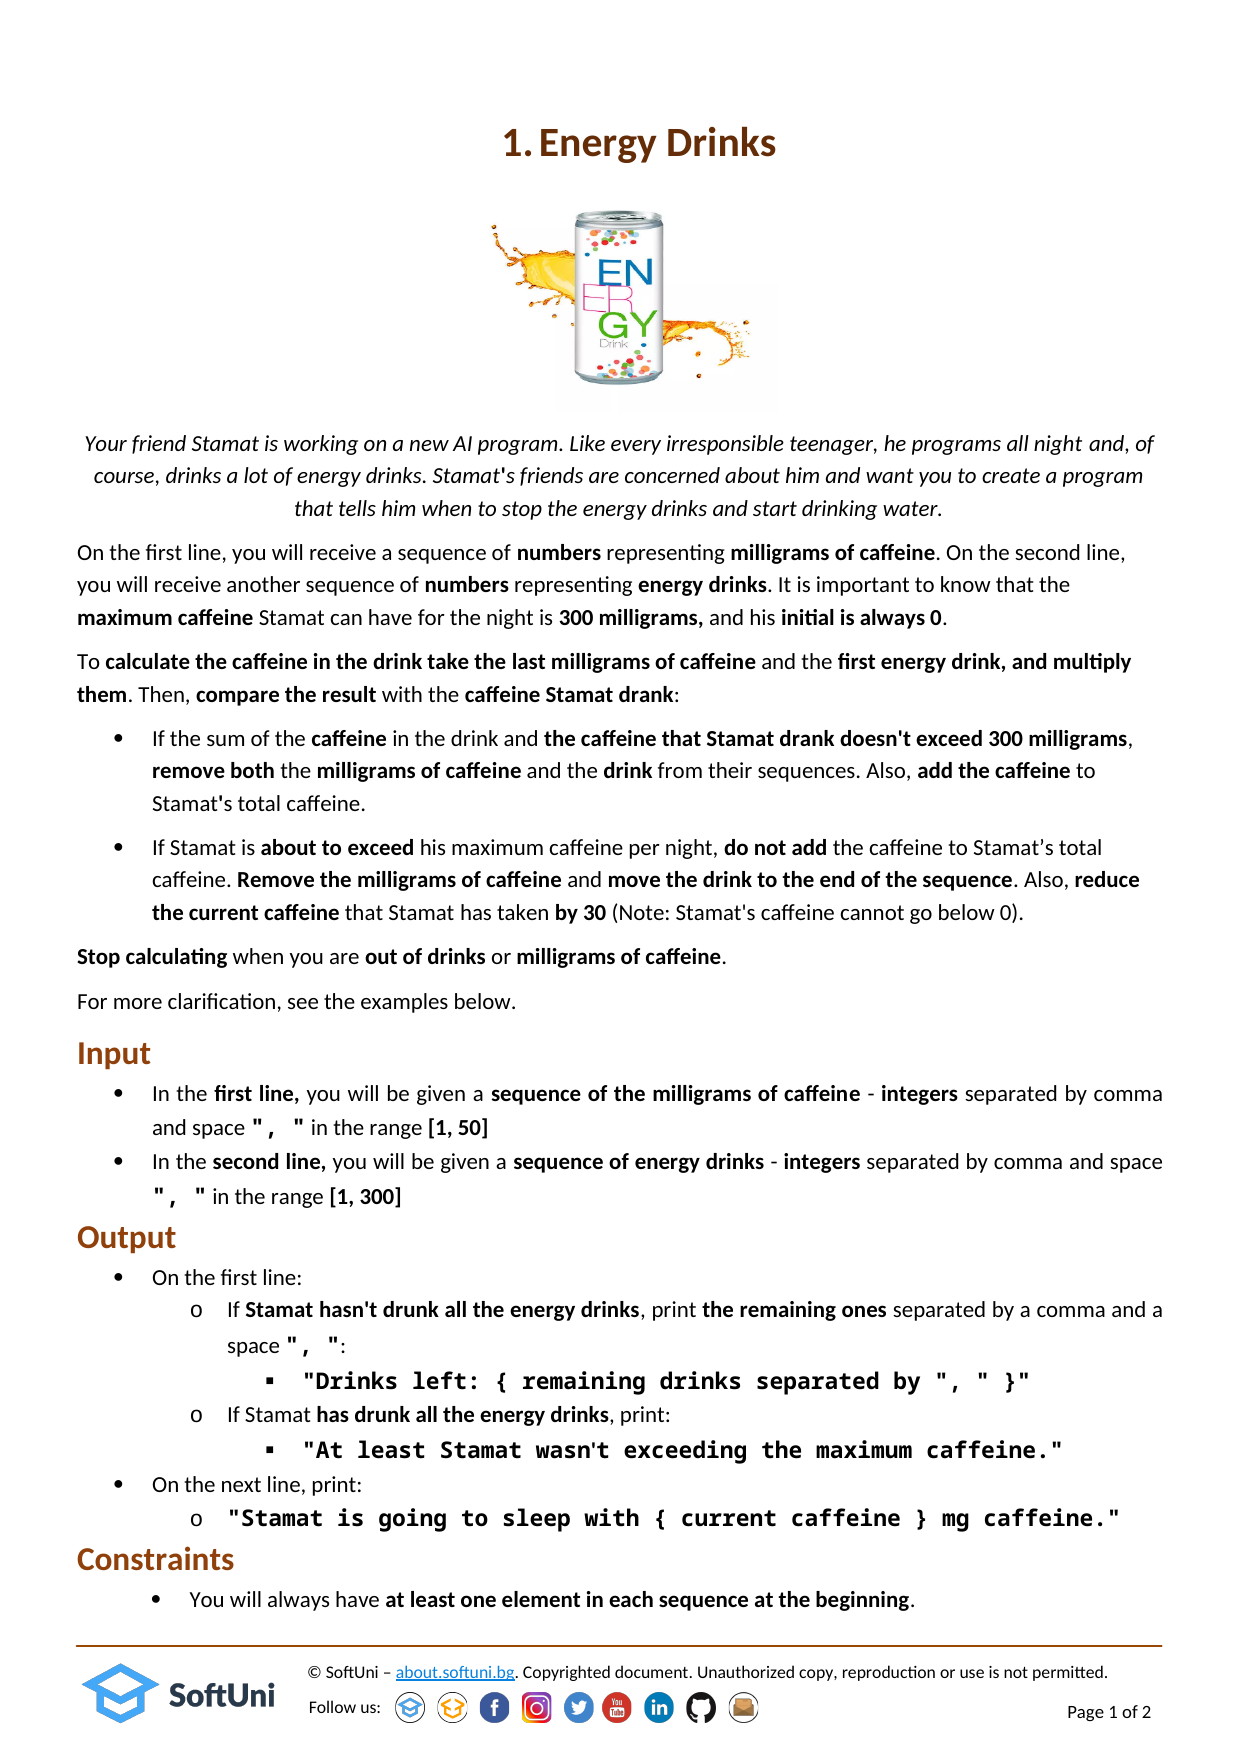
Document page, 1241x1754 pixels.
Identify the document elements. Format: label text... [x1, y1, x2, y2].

list In the second line, you will be given a sequence of energy drinks - integers separated by comma and space ", " in the range [1, 300] [114, 1147, 1163, 1211]
list "Stamat is going to sleep with { current caffeine } mg caffeine." [189, 1502, 1163, 1534]
picture [462, 183, 778, 413]
text Your friend Stamat is working on a new AI program. Like every irresponsible teenager, he programs all night and, of course, drinks a lot of energy drinks. Stamat's friends are concerned about him and want you to create a program that tells him when to stop the energy drinks and start drinking water. [77, 429, 1163, 522]
list If Stamat hasn't drunk all the energy drinks, print the remaining ones separated by a comma and a space ", ": [189, 1295, 1163, 1360]
picture [644, 1714, 653, 1723]
list In the first line, you will be given a sequence of the milligrams of caffeinе - integers separated by comma and space ", " in the range [1, 50] [114, 1079, 1163, 1143]
picture [658, 1705, 667, 1714]
picture [728, 1692, 759, 1723]
list If the sum of the caffeine in the drink and the caffeine that Stamat drank doesn't exceed 300 milligrams, remove both the milligrams of caffeinе and the drink from their sequences. Also, add the caffeine to Stamat's total caffeine. [114, 724, 1163, 817]
picture [564, 1692, 594, 1723]
list If Stamat is about to exceed his maximum caffeine per night, do not add the caffeine to Stamat’s total caffeine. Remove the milligrams of caffeinе and move the drink to the end of the sequence. Also, reduce the current caffeine that Stamat has taken by 30 (Note: Stamat's caffeine cannot go below 0). [114, 833, 1163, 926]
text To calculate the caffeine in the drink take the last milligrams of caffeinе and the first energy drink, and multiply them. Then, compare the result with the caffeine Stamat drank: [77, 647, 1163, 708]
list "At least Stamat wasn't exceeding the maximum caffeine." [264, 1434, 1163, 1465]
picture [437, 1692, 468, 1723]
text On the first line, you will receive a sequence of numbers representing milligrams of caffeinе. On the second line, you will receive another sequence of numbers representing energy drinks. It is important to know that the maximum caffeine Stamat can have for the night is 300 milligrams, and his initial is always 0. [77, 538, 1163, 631]
text For more clarification, see the examples below. [77, 987, 1163, 1015]
picture [665, 1692, 674, 1701]
list On the first line: [114, 1263, 1163, 1291]
text Stop calculating when you are out of drinks or milligrams of caffeine. [77, 942, 1163, 971]
subtitle Input [77, 1032, 1163, 1073]
picture [686, 1692, 716, 1723]
list On the next line, print: [114, 1470, 1163, 1498]
list If Stamat has drunk all the energy drinks, print: [189, 1401, 1163, 1430]
subtitle Constraints [77, 1538, 1163, 1579]
list You will always have at least one element in each sequence at the beginning. [152, 1585, 1163, 1613]
picture [522, 1692, 552, 1723]
subtitle Energy Drinks [114, 116, 1163, 167]
picture [479, 1692, 510, 1723]
picture [665, 1714, 674, 1723]
list "Drinks left: { remaining drinks separated by ", " }" [264, 1365, 1163, 1396]
picture [75, 1658, 281, 1729]
picture [644, 1692, 653, 1701]
subtitle Output [77, 1216, 1163, 1257]
picture [395, 1692, 425, 1723]
picture [602, 1692, 632, 1723]
